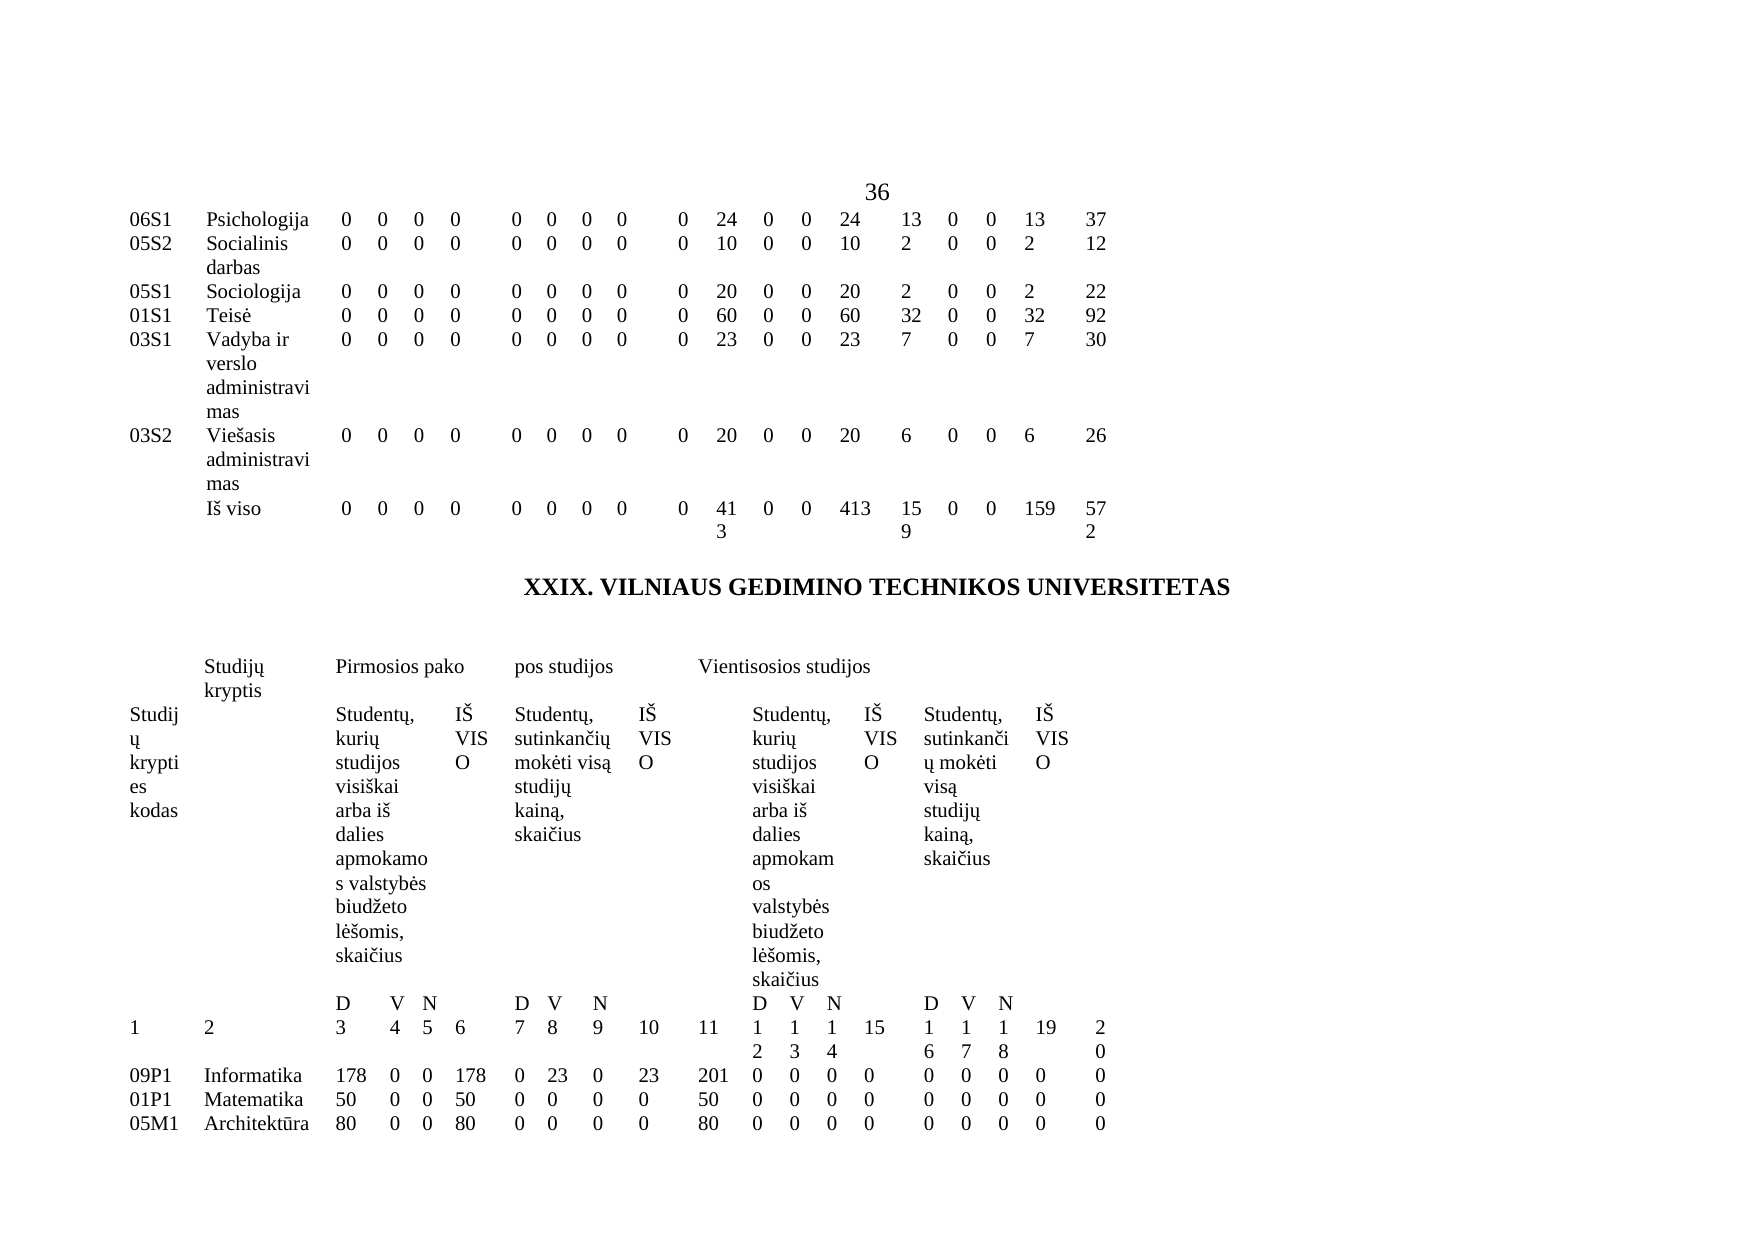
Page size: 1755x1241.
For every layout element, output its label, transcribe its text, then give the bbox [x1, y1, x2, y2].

table_cell 0 [975, 207, 1013, 231]
table_cell 0 [741, 1111, 778, 1135]
table_cell 0 [667, 279, 705, 303]
table_cell 0 [570, 303, 605, 327]
table_cell 572 [1074, 495, 1122, 543]
table_cell [1084, 991, 1122, 1015]
table_cell 50 [687, 1087, 741, 1111]
text XXIX. VILNIAUS GEDIMINO TECHNIKOS UNIVERSITETAS [118, 572, 1636, 601]
table_cell 3 [324, 1015, 378, 1063]
table_cell 0 [500, 327, 535, 423]
table_cell 0 [741, 1063, 778, 1087]
table_cell 23 [627, 1063, 687, 1087]
table_cell IŠ VISO [627, 702, 687, 991]
table_cell 32 [890, 303, 936, 327]
table_cell 17 [950, 1015, 987, 1063]
table_cell 0 [500, 423, 535, 495]
table_cell 2 [890, 231, 936, 279]
table_cell [193, 702, 324, 991]
table_cell Studijų krypties kodas [118, 702, 193, 991]
table_cell 0 [366, 207, 402, 231]
table_cell 20 [828, 423, 889, 495]
table_cell 0 [378, 1087, 411, 1111]
table_cell 7 [1013, 327, 1074, 423]
table_cell 0 [667, 495, 705, 543]
table_cell 0 [790, 423, 828, 495]
table_cell 05S2 [118, 231, 195, 279]
table_cell 0 [330, 231, 366, 279]
table_cell 22 [1074, 279, 1122, 303]
table_cell 0 [853, 1087, 912, 1111]
table_cell 0 [975, 495, 1013, 543]
table_cell 0 [912, 1111, 949, 1135]
table_cell 0 [403, 207, 439, 231]
table_cell 0 [987, 1063, 1024, 1087]
table_cell 26 [1074, 423, 1122, 495]
table_cell 1 [118, 1015, 193, 1063]
table_cell 0 [366, 231, 402, 279]
table_cell 18 [987, 1015, 1024, 1063]
table_cell 0 [439, 327, 500, 423]
table_cell 0 [778, 1063, 815, 1087]
table_cell 9 [581, 1015, 627, 1063]
table_cell Iš viso [195, 495, 330, 543]
table_cell V [950, 991, 987, 1015]
table_cell 23 [828, 327, 889, 423]
table_cell 0 [411, 1111, 443, 1135]
table_cell 0 [378, 1111, 411, 1135]
table_cell 0 [536, 1087, 581, 1111]
table_cell 0 [667, 423, 705, 495]
table_cell 0 [535, 207, 570, 231]
table_cell 159 [890, 495, 936, 543]
table_cell 0 [403, 279, 439, 303]
table_cell IŠ VISO [853, 702, 912, 991]
table_cell 0 [936, 303, 974, 327]
table_cell [687, 702, 741, 991]
table_cell [1024, 991, 1084, 1015]
table_cell 60 [705, 303, 752, 327]
table_cell 0 [330, 423, 366, 495]
table_cell 0 [439, 207, 500, 231]
table_cell 0 [403, 327, 439, 423]
table_cell 159 [1013, 495, 1074, 543]
table_cell 0 [570, 231, 605, 279]
table_cell 23 [705, 327, 752, 423]
table_cell 0 [500, 207, 535, 231]
table_cell 0 [936, 231, 974, 279]
table_cell 0 [790, 207, 828, 231]
table_cell 11 [687, 1015, 741, 1063]
table_cell 09P1 [118, 1063, 193, 1087]
table_cell 0 [605, 327, 667, 423]
table_cell [687, 991, 741, 1015]
table_cell 0 [950, 1111, 987, 1135]
table_cell [193, 991, 324, 1015]
table_cell [1084, 702, 1122, 991]
table_cell 0 [936, 207, 974, 231]
table_cell 0 [536, 1111, 581, 1135]
table_cell Studentų, kurių studijos visiškai arba iš dalies apmokamos valstybės biudžeto lėšomis, skaičius [741, 702, 853, 991]
table_cell 0 [1084, 1111, 1122, 1135]
table_cell 03S1 [118, 327, 195, 423]
table_cell 0 [1024, 1087, 1084, 1111]
table_cell 0 [366, 495, 402, 543]
table_cell 0 [605, 231, 667, 279]
table_cell 14 [815, 1015, 853, 1063]
table_cell 20 [828, 279, 889, 303]
table_cell 0 [1084, 1087, 1122, 1111]
table_cell 0 [975, 279, 1013, 303]
table_cell 0 [605, 279, 667, 303]
table_cell 10 [705, 231, 752, 279]
table_cell 0 [815, 1063, 853, 1087]
table_cell 0 [815, 1111, 853, 1135]
table_cell 0 [790, 303, 828, 327]
table_cell 0 [535, 423, 570, 495]
table_cell 0 [936, 423, 974, 495]
table_cell 0 [439, 279, 500, 303]
table_cell 37 [1074, 207, 1122, 231]
table_cell 0 [790, 231, 828, 279]
table_cell 7 [890, 327, 936, 423]
table_cell 0 [752, 207, 790, 231]
table_cell Studentų, kurių studijos visiškai arba iš dalies apmokamos valstybės biudžeto lėšomis, skaičius [324, 702, 443, 991]
table_cell 8 [536, 1015, 581, 1063]
table_cell 0 [403, 423, 439, 495]
table_cell 0 [330, 303, 366, 327]
table_cell 6 [1013, 423, 1074, 495]
table_cell 0 [570, 279, 605, 303]
table_cell IŠ VISO [444, 702, 503, 991]
table_cell 0 [752, 327, 790, 423]
table_cell 0 [581, 1063, 627, 1087]
table_cell 0 [378, 1063, 411, 1087]
table_cell V [778, 991, 815, 1015]
table_cell 0 [503, 1063, 536, 1087]
table_cell 80 [324, 1111, 378, 1135]
table_cell 0 [853, 1063, 912, 1087]
table_cell N [987, 991, 1024, 1015]
table_cell 0 [752, 423, 790, 495]
table_cell Pirmosios pako [324, 654, 503, 702]
table_cell 0 [1024, 1063, 1084, 1087]
table_cell 01S1 [118, 303, 195, 327]
table_cell [444, 991, 503, 1015]
table_cell 05S1 [118, 279, 195, 303]
table_cell 2 [1013, 231, 1074, 279]
table_cell 13 [890, 207, 936, 231]
table_cell 0 [975, 327, 1013, 423]
table_cell 24 [705, 207, 752, 231]
table_cell 0 [535, 279, 570, 303]
table_cell [118, 654, 193, 702]
table_cell 0 [366, 303, 402, 327]
table_cell 80 [687, 1111, 741, 1135]
table_cell 6 [890, 423, 936, 495]
table_cell 413 [828, 495, 889, 543]
table_cell 23 [536, 1063, 581, 1087]
table_cell 201 [687, 1063, 741, 1087]
table_cell 0 [500, 231, 535, 279]
table_cell 0 [605, 207, 667, 231]
table_cell 10 [828, 231, 889, 279]
table_cell 7 [503, 1015, 536, 1063]
table_cell 0 [570, 327, 605, 423]
table_cell 30 [1074, 327, 1122, 423]
table_cell 0 [330, 279, 366, 303]
table_cell N [581, 991, 627, 1015]
table_cell 03S2 [118, 423, 195, 495]
table_cell 20 [705, 279, 752, 303]
table_cell Studijų kryptis [193, 654, 324, 702]
table_cell 0 [439, 495, 500, 543]
table_cell [627, 991, 687, 1015]
table_cell 0 [975, 231, 1013, 279]
table_cell 05M1 [118, 1111, 193, 1135]
table_cell 0 [790, 495, 828, 543]
table_cell 0 [366, 423, 402, 495]
table_cell 2 [193, 1015, 324, 1063]
table_cell Vadyba ir verslo administravimas [195, 327, 330, 423]
table_cell 15 [853, 1015, 912, 1063]
table_cell 80 [444, 1111, 503, 1135]
table_cell 0 [535, 231, 570, 279]
table_cell 0 [570, 423, 605, 495]
table_cell 16 [912, 1015, 949, 1063]
table_cell Teisė [195, 303, 330, 327]
table_cell 0 [752, 231, 790, 279]
table_cell 24 [828, 207, 889, 231]
table_cell 0 [853, 1111, 912, 1135]
table_cell 13 [1013, 207, 1074, 231]
table_cell 0 [936, 279, 974, 303]
table_cell 0 [500, 303, 535, 327]
table_cell 0 [403, 231, 439, 279]
table_cell 0 [581, 1087, 627, 1111]
table_cell 0 [605, 495, 667, 543]
table_cell [1084, 654, 1122, 702]
table_cell 0 [1084, 1063, 1122, 1087]
table_cell Studentų, sutinkančių mokėti visą studijų kainą, skaičius [503, 702, 627, 991]
table_cell 13 [778, 1015, 815, 1063]
table_cell N [411, 991, 443, 1015]
table_cell 0 [752, 495, 790, 543]
table_cell Informatika [193, 1063, 324, 1087]
table_cell 12 [1074, 231, 1122, 279]
table_cell 0 [535, 327, 570, 423]
table_cell 0 [667, 207, 705, 231]
table_cell 10 [627, 1015, 687, 1063]
table_cell 0 [605, 303, 667, 327]
table_cell N [815, 991, 853, 1015]
table_cell Matematika [193, 1087, 324, 1111]
table_cell D [324, 991, 378, 1015]
table_cell 0 [330, 495, 366, 543]
table_cell 0 [987, 1111, 1024, 1135]
table_cell 0 [439, 303, 500, 327]
table_cell 4 [378, 1015, 411, 1063]
table_cell 0 [912, 1087, 949, 1111]
table_cell 0 [411, 1063, 443, 1087]
table_cell 01P1 [118, 1087, 193, 1111]
table_cell 5 [411, 1015, 443, 1063]
table_cell 19 [1024, 1015, 1084, 1063]
table_cell 0 [950, 1087, 987, 1111]
table_cell 06S1 [118, 207, 195, 231]
table_cell 0 [570, 495, 605, 543]
table_cell 60 [828, 303, 889, 327]
table_cell Psichologija [195, 207, 330, 231]
table_cell D [912, 991, 949, 1015]
table_cell 0 [975, 423, 1013, 495]
table_cell Vientisosios studijos [687, 654, 1024, 702]
table_cell 0 [500, 279, 535, 303]
table_cell 0 [503, 1111, 536, 1135]
table_cell 0 [752, 279, 790, 303]
table_cell 0 [752, 303, 790, 327]
table_cell Viešasis administravimas [195, 423, 330, 495]
table_cell Socialinis darbas [195, 231, 330, 279]
table_cell D [741, 991, 778, 1015]
table_cell 92 [1074, 303, 1122, 327]
table_cell 0 [778, 1087, 815, 1111]
table_cell 0 [330, 207, 366, 231]
table_cell 50 [444, 1087, 503, 1111]
table_cell 0 [627, 1087, 687, 1111]
table_cell 0 [503, 1087, 536, 1111]
table_cell 0 [987, 1087, 1024, 1111]
table_cell 0 [741, 1087, 778, 1111]
table_cell Architektūra [193, 1111, 324, 1135]
table_cell 2 [1013, 279, 1074, 303]
table_cell 0 [570, 207, 605, 231]
table_cell Sociologija [195, 279, 330, 303]
table_cell 178 [444, 1063, 503, 1087]
table_cell 0 [627, 1111, 687, 1135]
table_cell 0 [790, 279, 828, 303]
table_cell 0 [936, 327, 974, 423]
table_header [118, 630, 1122, 654]
table_cell pos studijos [503, 654, 687, 702]
table_cell 50 [324, 1087, 378, 1111]
table_cell 0 [330, 327, 366, 423]
table_cell 0 [439, 423, 500, 495]
table_cell 0 [936, 495, 974, 543]
table_cell 0 [535, 495, 570, 543]
table_cell 0 [439, 231, 500, 279]
table_cell 0 [411, 1087, 443, 1111]
table_cell 0 [667, 327, 705, 423]
table_cell 0 [790, 327, 828, 423]
table_cell [118, 495, 195, 543]
table_cell 0 [500, 495, 535, 543]
table_cell 32 [1013, 303, 1074, 327]
table_cell 0 [366, 327, 402, 423]
table_cell [1024, 654, 1084, 702]
table_cell 0 [581, 1111, 627, 1135]
table_cell 178 [324, 1063, 378, 1087]
table_cell IŠ VISO [1024, 702, 1084, 991]
table_cell 0 [950, 1063, 987, 1087]
table_cell 0 [535, 303, 570, 327]
table_cell 0 [366, 279, 402, 303]
table_cell 0 [1024, 1111, 1084, 1135]
table_cell 0 [403, 303, 439, 327]
table_cell 6 [444, 1015, 503, 1063]
table_cell 0 [403, 495, 439, 543]
table_cell 12 [741, 1015, 778, 1063]
table_cell 413 [705, 495, 752, 543]
table_cell [853, 991, 912, 1015]
table_cell 0 [667, 303, 705, 327]
table_cell D [503, 991, 536, 1015]
table_cell 20 [705, 423, 752, 495]
table_cell 0 [815, 1087, 853, 1111]
table_cell 0 [605, 423, 667, 495]
table_cell 2 [890, 279, 936, 303]
table_cell 0 [912, 1063, 949, 1087]
table_cell V [378, 991, 411, 1015]
table_cell V [536, 991, 581, 1015]
table_cell [118, 991, 193, 1015]
table_cell 0 [778, 1111, 815, 1135]
table_cell 0 [975, 303, 1013, 327]
table_cell 20 [1084, 1015, 1122, 1063]
table_cell 0 [667, 231, 705, 279]
table_cell Studentų, sutinkančių mokėti visą studijų kainą, skaičius [912, 702, 1024, 991]
